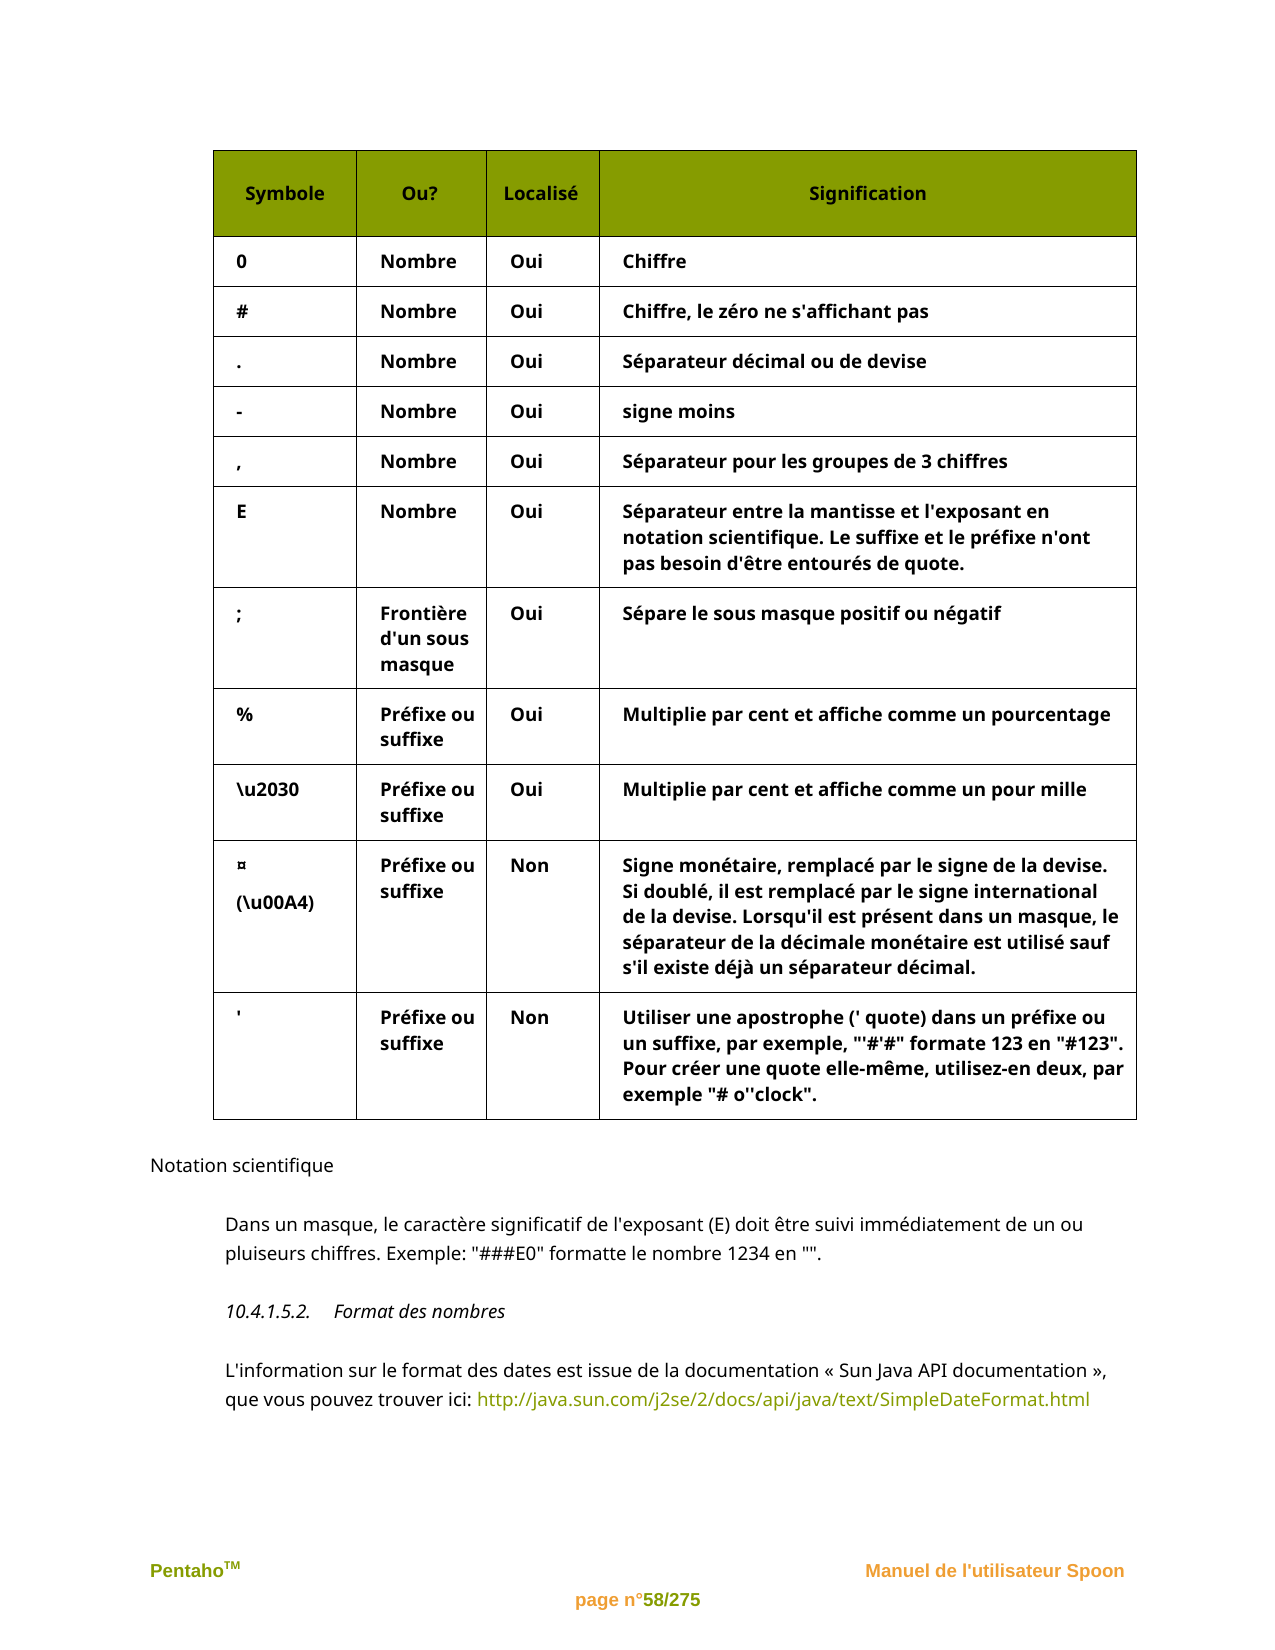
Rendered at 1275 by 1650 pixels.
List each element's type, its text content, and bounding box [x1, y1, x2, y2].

table_cell Préfixe ou suffixe [357, 841, 486, 992]
table_cell Sépare le sous masque positif ou négatif [600, 588, 1136, 688]
table_cell Nombre [357, 237, 486, 286]
table_cell , [214, 437, 356, 486]
table_cell Oui [487, 487, 599, 587]
table_cell Nombre [357, 487, 486, 587]
table_cell Frontière d'un sous masque [357, 588, 486, 688]
table_cell . [214, 337, 356, 386]
table_cell signe moins [600, 387, 1136, 436]
table_cell Nombre [357, 337, 486, 386]
table_cell Oui [487, 689, 599, 764]
table_cell Chiffre, le zéro ne s'affichant pas [600, 287, 1136, 336]
table_cell Séparateur décimal ou de devise [600, 337, 1136, 386]
table_cell Non [487, 993, 599, 1118]
table_cell # [214, 287, 356, 336]
table_cell Utiliser une apostrophe (' quote) dans un préfixe ou un suffixe, par exemple, "'#'#" formate 123 en "#123". Pour créer une quote elle-même, utilisez-en deux, par exemple "# o''clock". [600, 993, 1136, 1118]
table_cell ; [214, 588, 356, 688]
table_cell 0 [214, 237, 356, 286]
table_cell Oui [487, 337, 599, 386]
table_header Ou? [357, 151, 486, 236]
table_cell Oui [487, 237, 599, 286]
table_cell Séparateur entre la mantisse et l'exposant en notation scientifique. Le suffixe et le préfixe n'ont pas besoin d'être entourés de quote. [600, 487, 1136, 587]
table_cell Nombre [357, 387, 486, 436]
table_cell Multiplie par cent et affiche comme un pourcentage [600, 689, 1136, 764]
table_header Signification [600, 151, 1136, 236]
table_cell ¤ (\u00A4) [214, 841, 356, 992]
table_cell Oui [487, 387, 599, 436]
table_cell Oui [487, 588, 599, 688]
table_cell \u2030 [214, 765, 356, 839]
table_cell Multiplie par cent et affiche comme un pour mille [600, 765, 1136, 839]
table_cell ' [214, 993, 356, 1118]
text Notation scientifique [150, 1149, 1125, 1178]
table_cell Nombre [357, 287, 486, 336]
table_cell Oui [487, 437, 599, 486]
table_cell Signe monétaire, remplacé par le signe de la devise. Si doublé, il est remplacé par le signe international de la devise. Lorsqu'il est présent dans un masque, le séparateur de la décimale monétaire est utilisé sauf s'il existe déjà un séparateur décimal. [600, 841, 1136, 992]
table_cell Non [487, 841, 599, 992]
table_cell Chiffre [600, 237, 1136, 286]
table_cell Séparateur pour les groupes de 3 chiffres [600, 437, 1136, 486]
text L'information sur le format des dates est issue de la documentation « Sun Java API documentation », que vous pouvez trouver ici: http://java.sun.com/j2se/2/docs/api/java/text/SimpleDateFormat.html [225, 1354, 1125, 1412]
table_cell Oui [487, 287, 599, 336]
subtitle Format des nombres [225, 1295, 1125, 1324]
table_header Symbole [214, 151, 356, 236]
table_cell Oui [487, 765, 599, 839]
table_header Localisé [487, 151, 599, 236]
table_cell % [214, 689, 356, 764]
text Dans un masque, le caractère significatif de l'exposant (E) doit être suivi immédiatement de un ou pluiseurs chiffres. Exemple: "###E0" formatte le nombre 1234 en "". [225, 1208, 1125, 1266]
table_cell - [214, 387, 356, 436]
table_cell Préfixe ou suffixe [357, 689, 486, 764]
table_cell Préfixe ou suffixe [357, 765, 486, 839]
table_cell Nombre [357, 437, 486, 486]
table_cell E [214, 487, 356, 587]
table_cell Préfixe ou suffixe [357, 993, 486, 1118]
